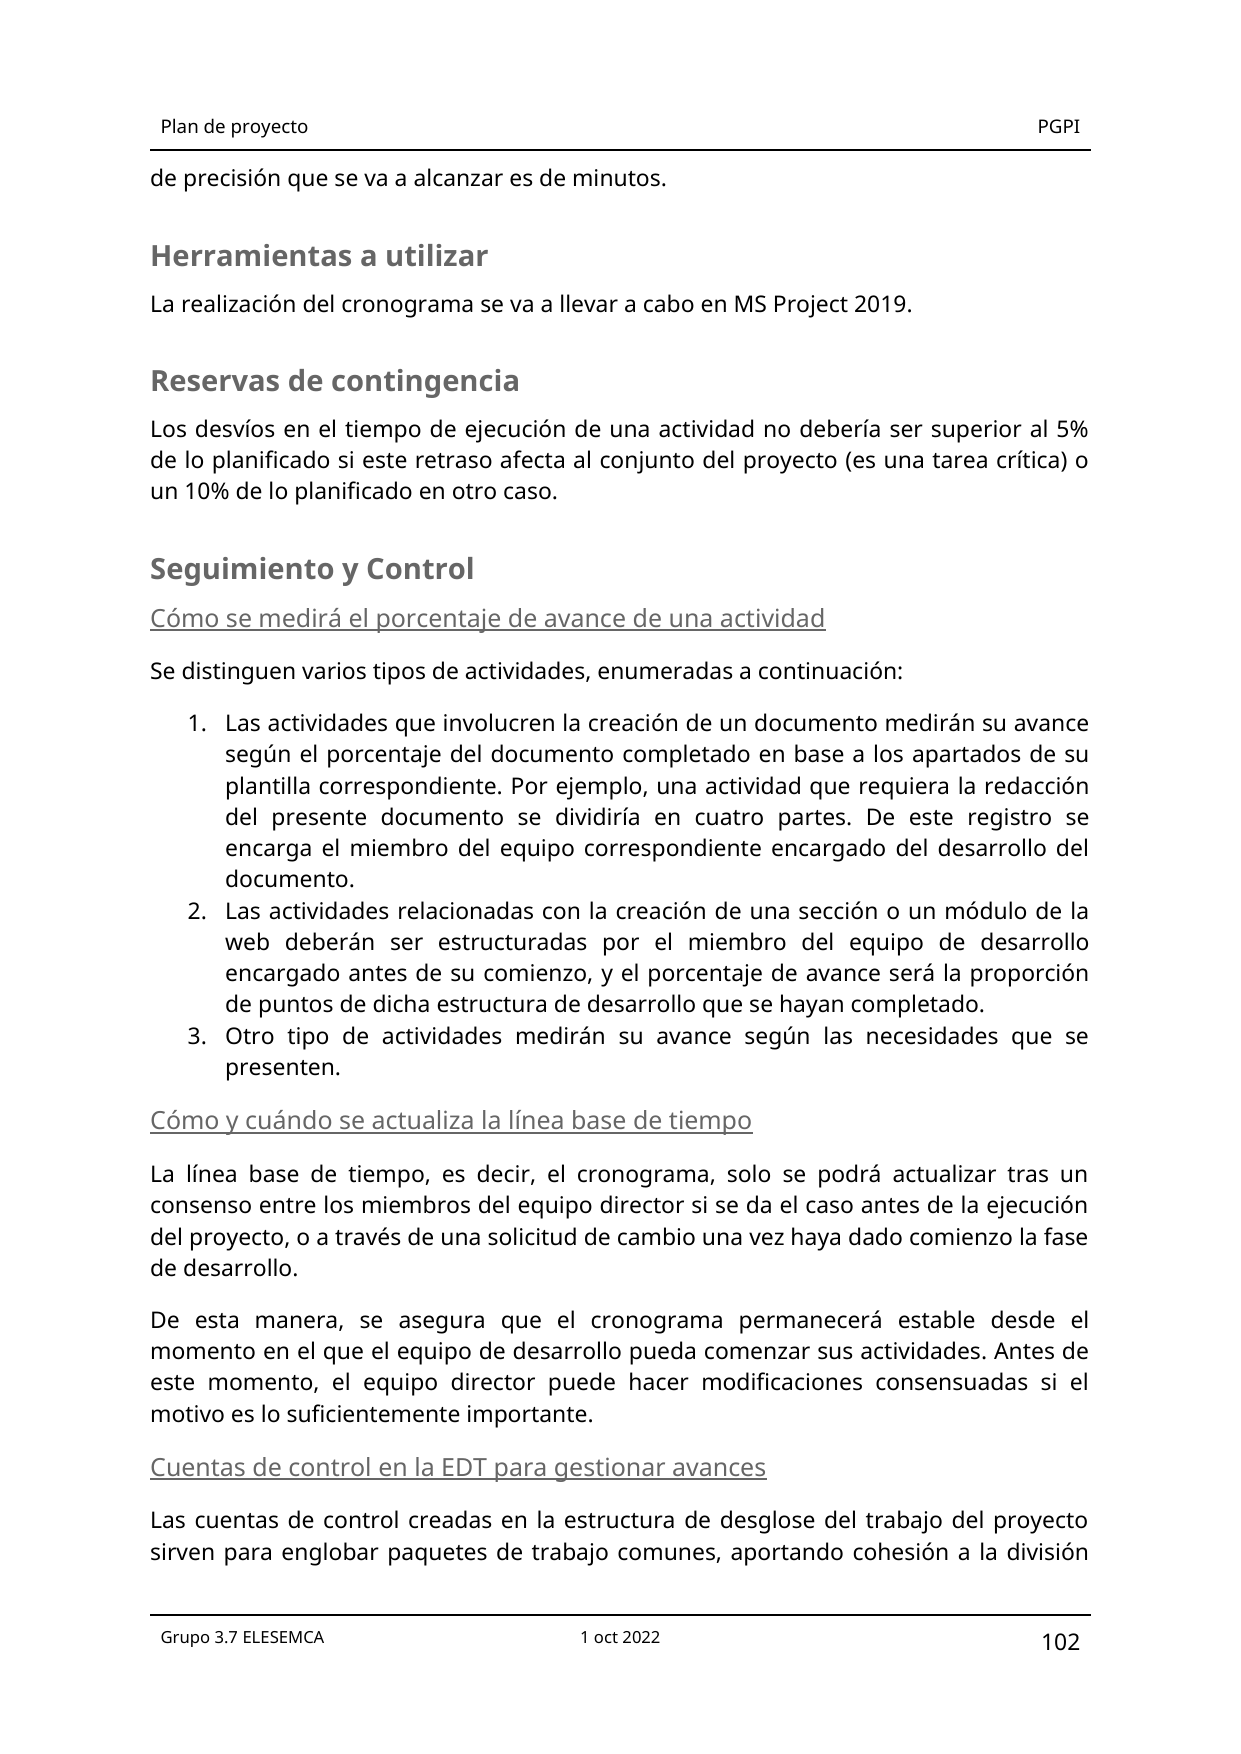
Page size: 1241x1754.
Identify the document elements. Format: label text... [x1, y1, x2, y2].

text de precisión que se va a alcanzar es de minutos. [150, 162, 1090, 194]
list Las actividades relacionadas con la creación de una sección o un módulo de la web deberán ser estructuradas por el miembro del equipo de desarrollo encargado antes de su comienzo, y el porcentaje de avance será la proporción de puntos de dicha estructura de desarrollo que se hayan completado. [187, 895, 1090, 1020]
subtitle Cómo y cuándo se actualiza la línea base de tiempo [150, 1103, 1090, 1137]
subtitle Cuentas de control en la EDT para gestionar avances [150, 1449, 1090, 1484]
text Los desvíos en el tiempo de ejecución de una actividad no debería ser superior al 5% de lo planificado si este retraso afecta al conjunto del proyecto (es una tarea crítica) o un 10% de lo planificado en otro caso. [150, 413, 1090, 506]
list Las actividades que involucren la creación de un documento medirán su avance según el porcentaje del documento completado en base a los apartados de su plantilla correspondiente. Por ejemplo, una actividad que requiera la redacción del presente documento se dividiría en cuatro partes. De este registro se encarga el miembro del equipo correspondiente encargado del desarrollo del documento. [187, 707, 1090, 895]
text De esta manera, se asegura que el cronograma permanecerá estable desde el momento en el que el equipo de desarrollo pueda comenzar sus actividades. Antes de este momento, el equipo director puede hacer modificaciones consensuadas si el motivo es lo suficientemente importante. [150, 1304, 1090, 1429]
text La realización del cronograma se va a llevar a cabo en MS Project 2019. [150, 287, 1090, 319]
list Otro tipo de actividades medirán su avance según las necesidades que se presenten. [187, 1020, 1090, 1082]
text Las cuentas de control creadas en la estructura de desglose del trabajo del proyecto sirven para englobar paquetes de trabajo comunes, aportando cohesión a la división [150, 1504, 1090, 1567]
text La línea base de tiempo, es decir, el cronograma, solo se podrá actualizar tras un consenso entre los miembros del equipo director si se da el caso antes de la ejecución del proyecto, o a través de una solicitud de cambio una vez haya dado comienzo la fase de desarrollo. [150, 1158, 1090, 1283]
subtitle Seguimiento y Control [150, 548, 1090, 588]
subtitle Cómo se medirá el porcentaje de avance de una actividad [150, 600, 1090, 634]
subtitle Herramientas a utilizar [150, 235, 1090, 275]
text Se distinguen varios tipos de actividades, enumeradas a continuación: [150, 655, 1090, 686]
subtitle Reservas de contingencia [150, 360, 1090, 400]
